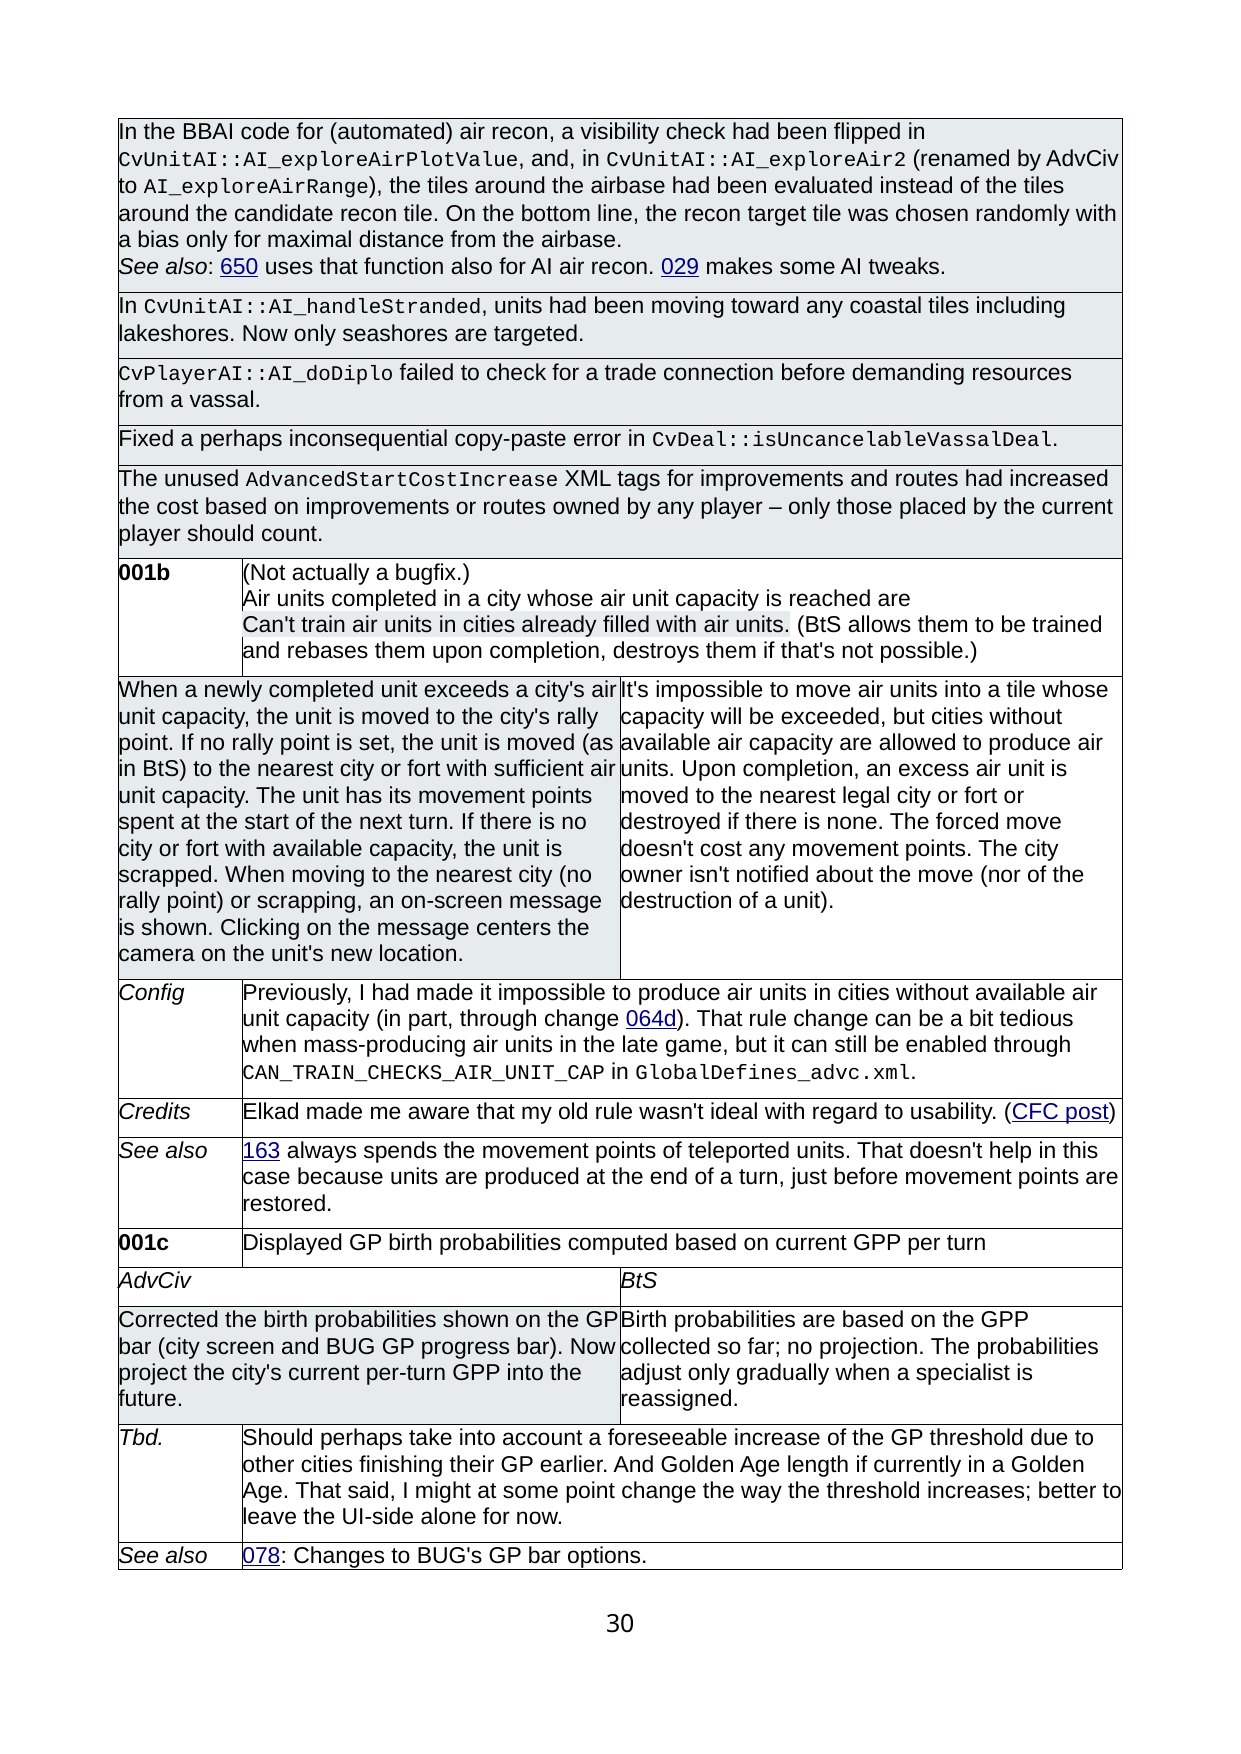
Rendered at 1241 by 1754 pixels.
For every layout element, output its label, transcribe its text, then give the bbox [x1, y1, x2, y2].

table_cell Config [119, 980, 242, 1098]
table_cell AdvCiv [119, 1268, 620, 1306]
table_cell In CvUnitAI::AI_handleStranded, units had been moving toward any coastal tiles including lakeshores. Now only seashores are targeted. [119, 293, 1122, 358]
table_cell See also [119, 1138, 242, 1228]
table_cell 001b [119, 559, 242, 676]
table_cell Credits [119, 1099, 242, 1137]
table_cell Previously, I had made it impossible to produce air units in cities without available air unit capacity (in part, through change 064d). That rule change can be a bit tedious when mass-producing air units in the late game, but it can still be enabled through CAN_TRAIN_CHECKS_AIR_UNIT_CAP in GlobalDefines_advc.xml. [243, 980, 1122, 1098]
table_cell Corrected the birth probabilities shown on the GP bar (city screen and BUG GP progress bar). Now project the city's current per-turn GPP into the future. [119, 1307, 620, 1424]
table_cell Tbd. [119, 1425, 242, 1542]
table_cell Fixed a perhaps inconsequential copy-paste error in CvDeal::isUncancelableVassalDeal. [119, 426, 1122, 465]
table_cell In the BBAI code for (automated) air recon, a visibility check had been flipped in CvUnitAI::AI_exploreAirPlotValue, and, in CvUnitAI::AI_exploreAir2 (renamed by AdvCiv to AI_exploreAirRange), the tiles around the airbase had been evaluated instead of the tiles around the candidate recon tile. On the bottom line, the recon target tile was chosen randomly with a bias only for maximal distance from the airbase. See also: 650 uses that function also for AI air recon. 029 makes some AI tweaks. [119, 119, 1122, 292]
table_cell See also [119, 1543, 242, 1568]
table_cell (Not actually a bugfix.) Air units completed in a city whose air unit capacity is reached are Can't train air units in cities already filled with air units. (BtS allows them to be trained and rebases them upon completion, destroys them if that's not possible.) [243, 559, 1122, 676]
table_cell Should perhaps take into account a foreseeable increase of the GP threshold due to other cities finishing their GP earlier. And Golden Age length if currently in a Golden Age. That said, I might at some point change the way the threshold increases; better to leave the UI-side alone for now. [243, 1425, 1122, 1542]
table_cell Displayed GP birth probabilities computed based on current GPP per turn [243, 1229, 1122, 1267]
table_cell Elkad made me aware that my old rule wasn't ideal with regard to usability. (CFC post) [243, 1099, 1122, 1137]
table_cell Birth probabilities are based on the GPP collected so far; no projection. The probabilities adjust only gradually when a specialist is reassigned. [621, 1307, 1122, 1424]
table_cell It's impossible to move air units into a tile whose capacity will be exceeded, but cities without available air capacity are allowed to produce air units. Upon completion, an excess air unit is moved to the nearest legal city or fort or destroyed if there is none. The forced move doesn't cost any movement points. The city owner isn't notified about the move (nor of the destruction of a unit). [621, 677, 1122, 979]
table_cell 163 always spends the movement points of teleported units. That doesn't help in this case because units are produced at the end of a turn, just before movement points are restored. [243, 1138, 1122, 1228]
table_cell BtS [621, 1268, 1122, 1306]
table_cell 001c [119, 1229, 242, 1267]
table_cell The unused AdvancedStartCostIncrease XML tags for improvements and routes had increased the cost based on improvements or routes owned by any player – only those placed by the current player should count. [119, 466, 1122, 558]
table_cell 078: Changes to BUG's GP bar options. [243, 1543, 1122, 1568]
table_cell CvPlayerAI::AI_doDiplo failed to check for a trade connection before demanding resources from a vassal. [119, 359, 1122, 425]
table_cell When a newly completed unit exceeds a city's air unit capacity, the unit is moved to the city's rally point. If no rally point is set, the unit is moved (as in BtS) to the nearest city or fort with sufficient air unit capacity. The unit has its movement points spent at the start of the next turn. If there is no city or fort with available capacity, the unit is scrapped. When moving to the nearest city (no rally point) or scrapping, an on-screen message is shown. Clicking on the message centers the camera on the unit's new location. [119, 677, 620, 979]
